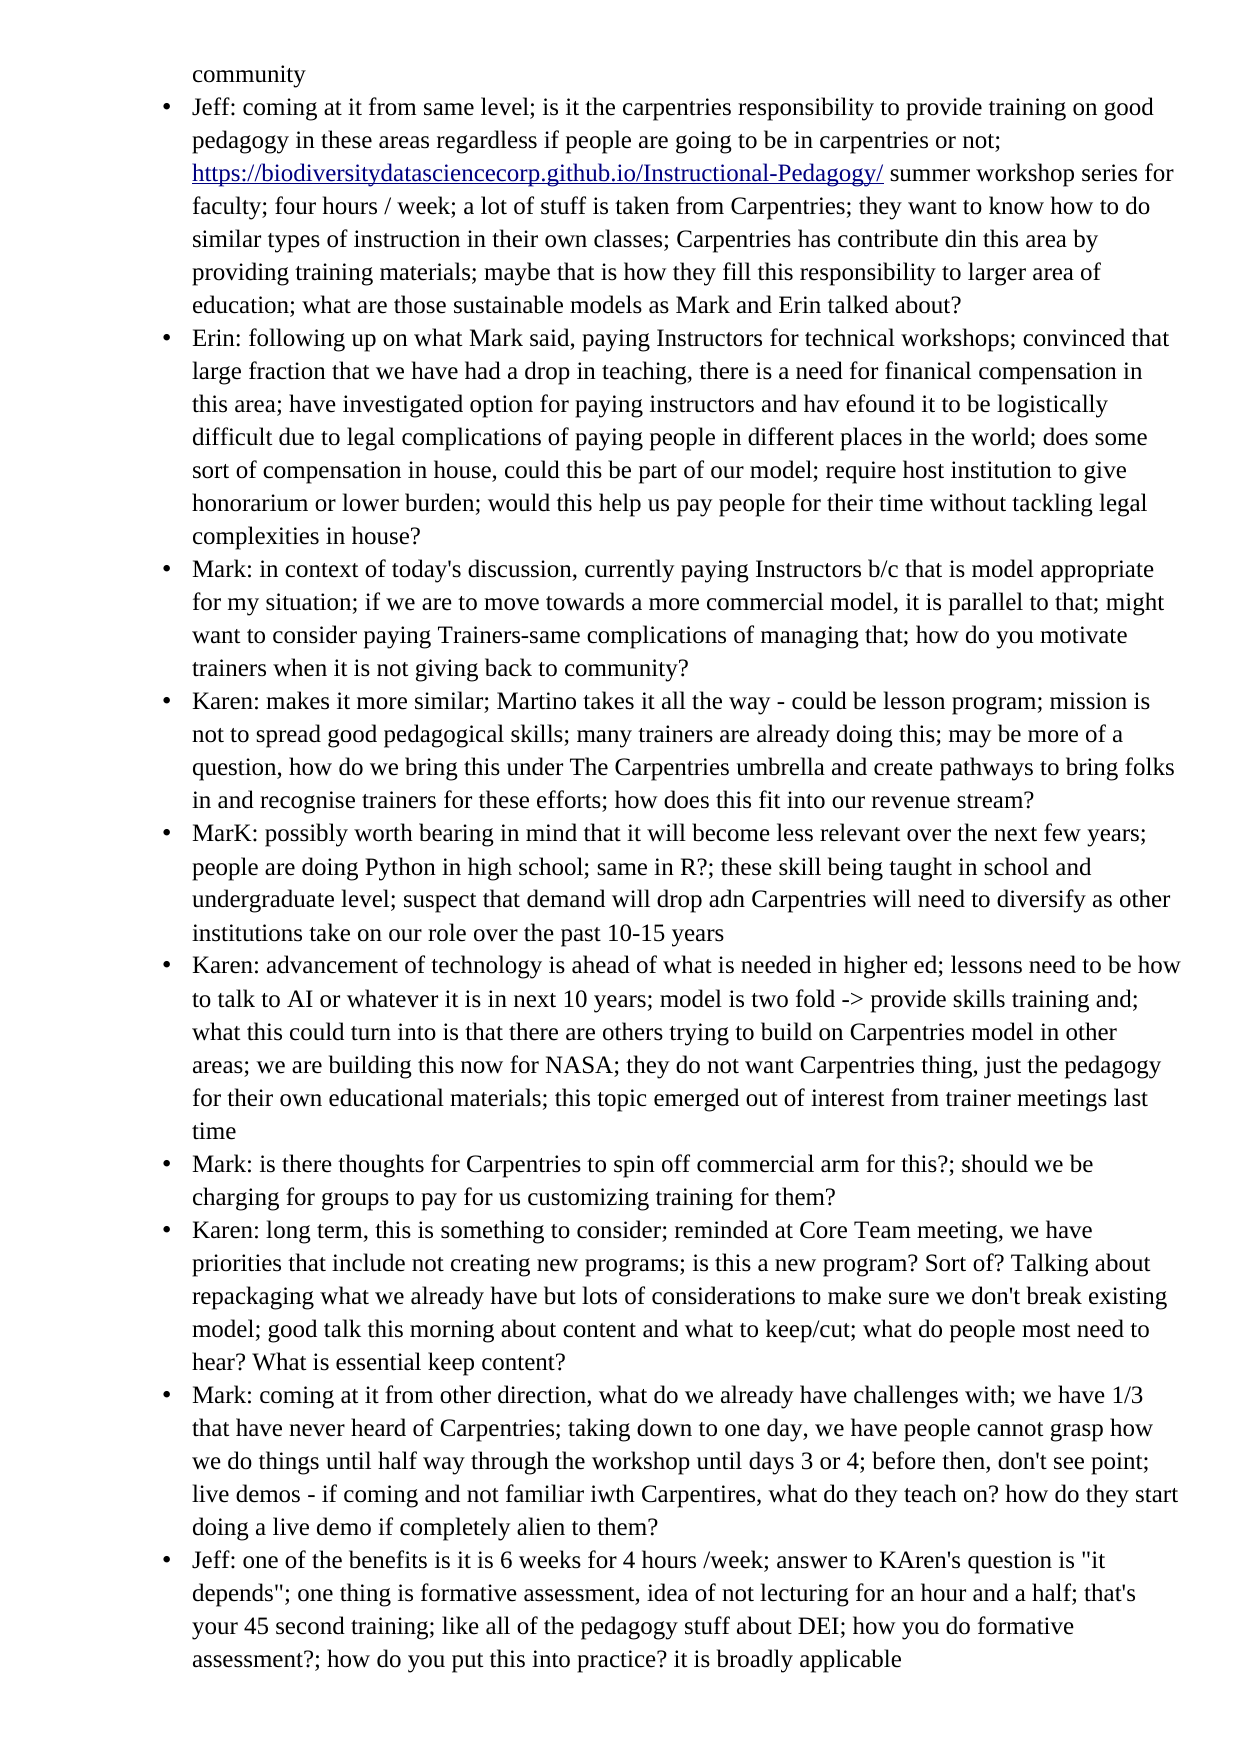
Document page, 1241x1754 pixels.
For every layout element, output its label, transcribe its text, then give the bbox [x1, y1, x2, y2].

list Karen: makes it more similar; Martino takes it all the way - could be lesson program; mission is not to spread good pedagogical skills; many trainers are already doing this; may be more of a question, how do we bring this under The Carpentries umbrella and create pathways to bring folks in and recognise trainers for these efforts; how does this fit into our revenue stream? [162, 686, 1181, 814]
list Karen: long term, this is something to consider; reminded at Core Team meeting, we have priorities that include not creating new programs; is this a new program? Sort of? Talking about repackaging what we already have but lots of considerations to make sure we don't break existing model; good talk this morning about content and what to keep/cut; what do people most need to hear? What is essential keep content? [162, 1215, 1181, 1376]
list Karen: advancement of technology is ahead of what is needed in higher ed; lessons need to be how to talk to AI or whatever it is in next 10 years; model is two fold -> provide skills training and; what this could turn into is that there are others trying to build on Carpentries model in other areas; we are building this now for NASA; they do not want Carpentries thing, just the pedagogy for their own educational materials; this topic emerged out of interest from trainer meetings last time [162, 951, 1181, 1144]
list Mark: coming at it from other direction, what do we already have challenges with; we have 1/3 that have never heard of Carpentries; taking down to one day, we have people cannot grasp how we do things until half way through the workshop until days 3 or 4; before then, don't see point; live demos - if coming and not familiar iwth Carpentires, what do they teach on? how do they start doing a live demo if completely alien to them? [162, 1380, 1181, 1541]
list Mark: is there thoughts for Carpentries to spin off commercial arm for this?; should we be charging for groups to pay for us customizing training for them? [162, 1149, 1181, 1211]
list Jeff: one of the benefits is it is 6 weeks for 4 hours /week; answer to KAren's question is "it depends"; one thing is formative assessment, idea of not lecturing for an hour and a half; that's your 45 second training; like all of the pedagogy stuff about DEI; how you do formative assessment?; how do you put this into practice? it is broadly applicable [162, 1545, 1181, 1673]
list Mark: in context of today's discussion, currently paying Instructors b/c that is model appropriate for my situation; if we are to move towards a more commercial model, it is parallel to that; might want to consider paying Trainers-same complications of managing that; how do you motivate trainers when it is not giving back to community? [162, 554, 1181, 682]
list Erin: following up on what Mark said, paying Instructors for technical workshops; convinced that large fraction that we have had a drop in teaching, there is a need for finanical compensation in this area; have investigated option for paying instructors and hav efound it to be logistically difficult due to legal complications of paying people in different places in the world; does some sort of compensation in house, could this be part of our model; require host institution to give honorarium or lower burden; would this help us pay people for their time without tackling legal complexities in house? [162, 323, 1181, 550]
list MarK: possibly worth bearing in mind that it will become less relevant over the next few years; people are doing Python in high school; same in R?; these skill being taught in school and undergraduate level; suspect that demand will drop adn Carpentries will need to diversify as other institutions take on our role over the past 10-15 years [162, 818, 1181, 946]
list community [162, 59, 1181, 88]
list Jeff: coming at it from same level; is it the carpentries responsibility to provide training on good pedagogy in these areas regardless if people are going to be in carpentries or not; https://biodiversitydatasciencecorp.github.io/Instructional-Pedagogy/ summer workshop series for faculty; four hours / week; a lot of stuff is taken from Carpentries; they want to know how to do similar types of instruction in their own classes; Carpentries has contribute din this area by providing training materials; maybe that is how they fill this responsibility to larger area of education; what are those sustainable models as Mark and Erin talked about? [162, 92, 1181, 319]
